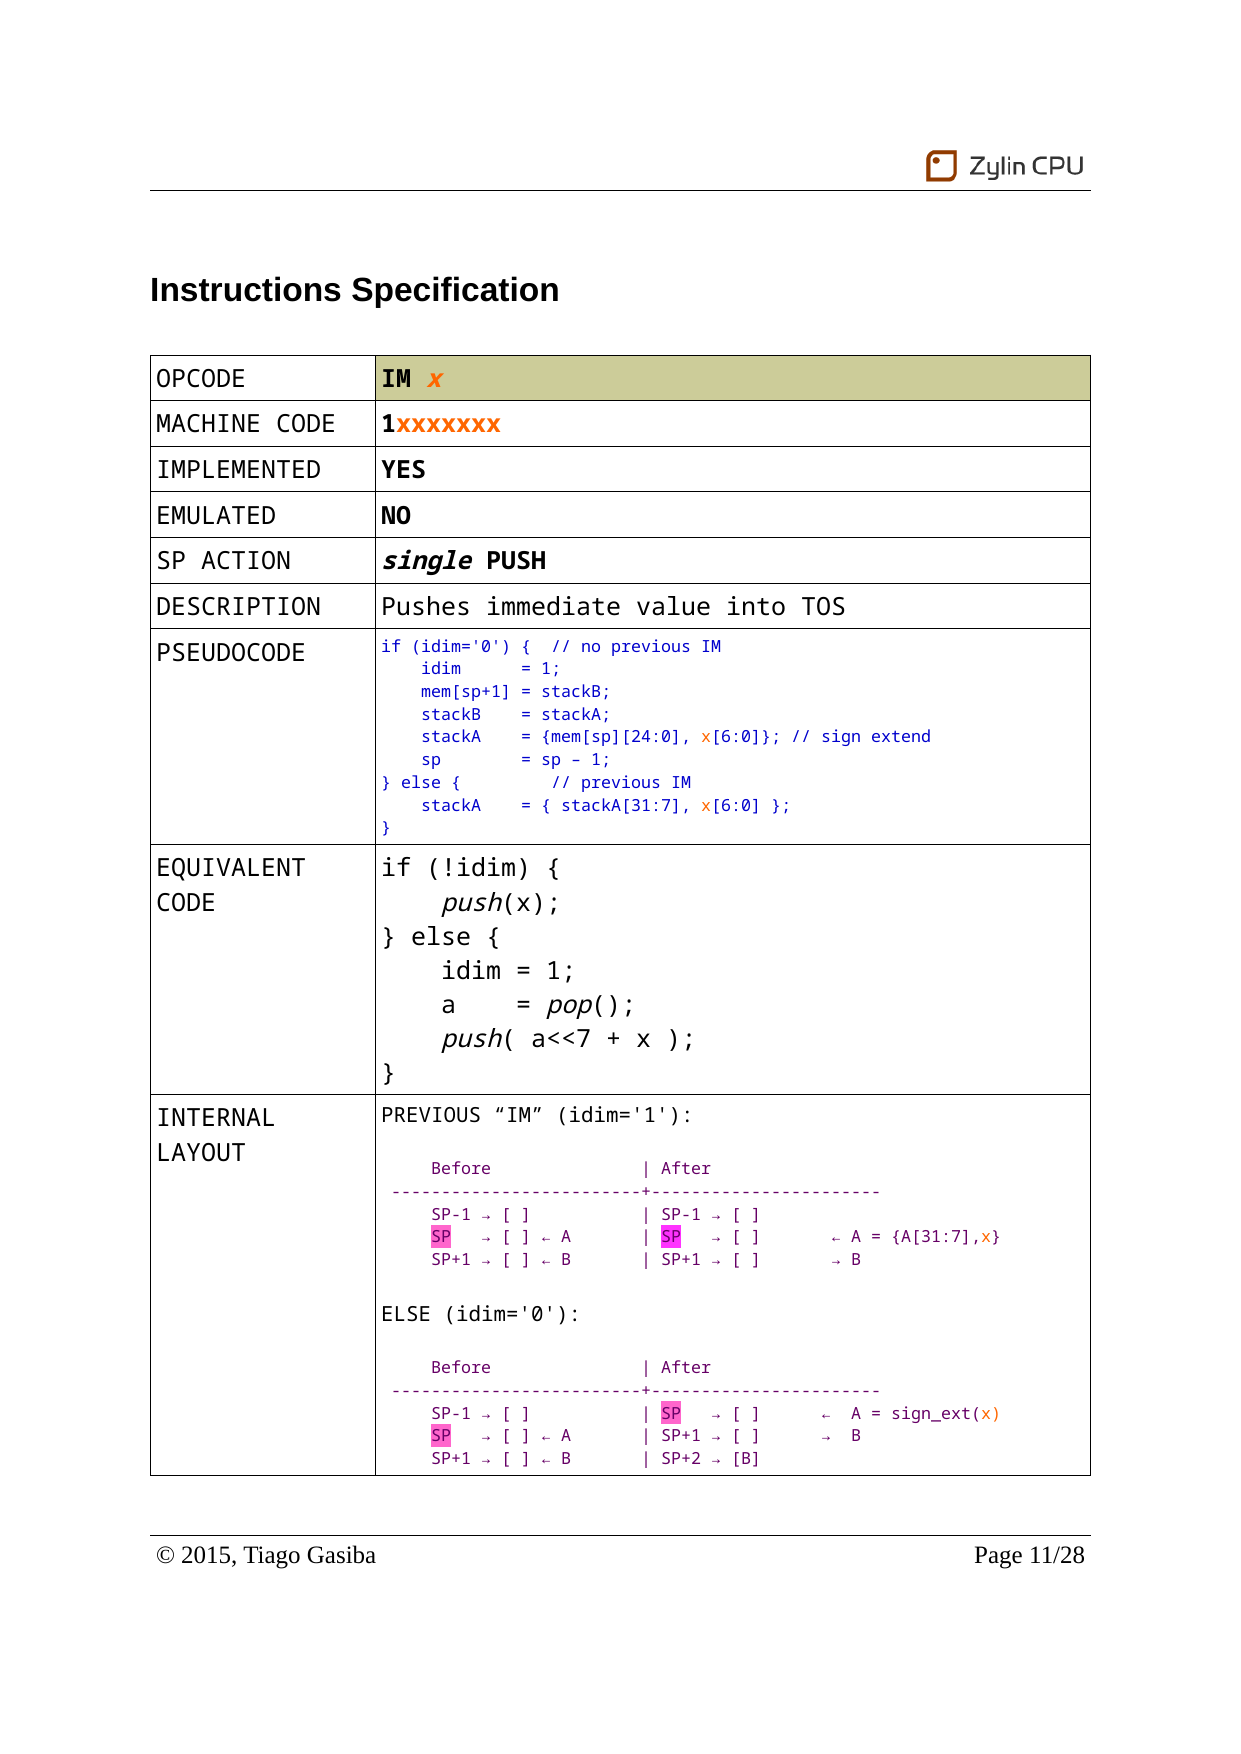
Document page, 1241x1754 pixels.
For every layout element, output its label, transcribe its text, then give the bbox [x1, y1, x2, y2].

table_cell single PUSH [376, 538, 1090, 583]
table_cell NO [376, 492, 1090, 537]
table_cell Pushes immediate value into TOS [376, 584, 1090, 628]
table_cell EMULATED [151, 492, 375, 537]
table_cell if (idim='0') { // no previous IM idim = 1; mem[sp+1] = stackB; stackB = stackA; stackA = {mem[sp][24:0], x[6:0]}; // sign extend sp = sp – 1; } else { // previous IM stackA = { stackA[31:7], x[6:0] }; } [376, 629, 1090, 844]
table_cell INTERNAL LAYOUT [151, 1095, 375, 1475]
table_cell SP ACTION [151, 538, 375, 583]
table_cell IMPLEMENTED [151, 447, 375, 491]
table_cell if (!idim) { push(x); } else { idim = 1; a = pop(); push( a<<7 + x ); } [376, 845, 1090, 1094]
table_cell PREVIOUS “IM” (idim='1'): Before | After -------------------------+----------------------- SP-1 → [ ] | SP-1 → [ ] SP → [ ] ← A | SP → [ ] ← A = {A[31:7],x} SP+1 → [ ] ← B | SP+1 → [ ] → B ELSE (idim='0'): Before | After -------------------------+----------------------- SP-1 → [ ] | SP → [ ] ← A = sign_ext(x) SP → [ ] ← A | SP+1 → [ ] → B SP+1 → [ ] ← B | SP+2 → [B] [376, 1095, 1090, 1475]
table_cell DESCRIPTION [151, 584, 375, 628]
table_cell MACHINE CODE [151, 401, 375, 446]
subtitle Instructions Specification [150, 270, 1091, 308]
table_cell EQUIVALENT CODE [151, 845, 375, 1094]
table_cell PSEUDOCODE [151, 629, 375, 844]
table_cell 1xxxxxxx [376, 401, 1090, 446]
picture [922, 148, 1151, 185]
table_header IM x [376, 356, 1090, 400]
table_cell YES [376, 447, 1090, 491]
table_header OPCODE [151, 356, 375, 400]
